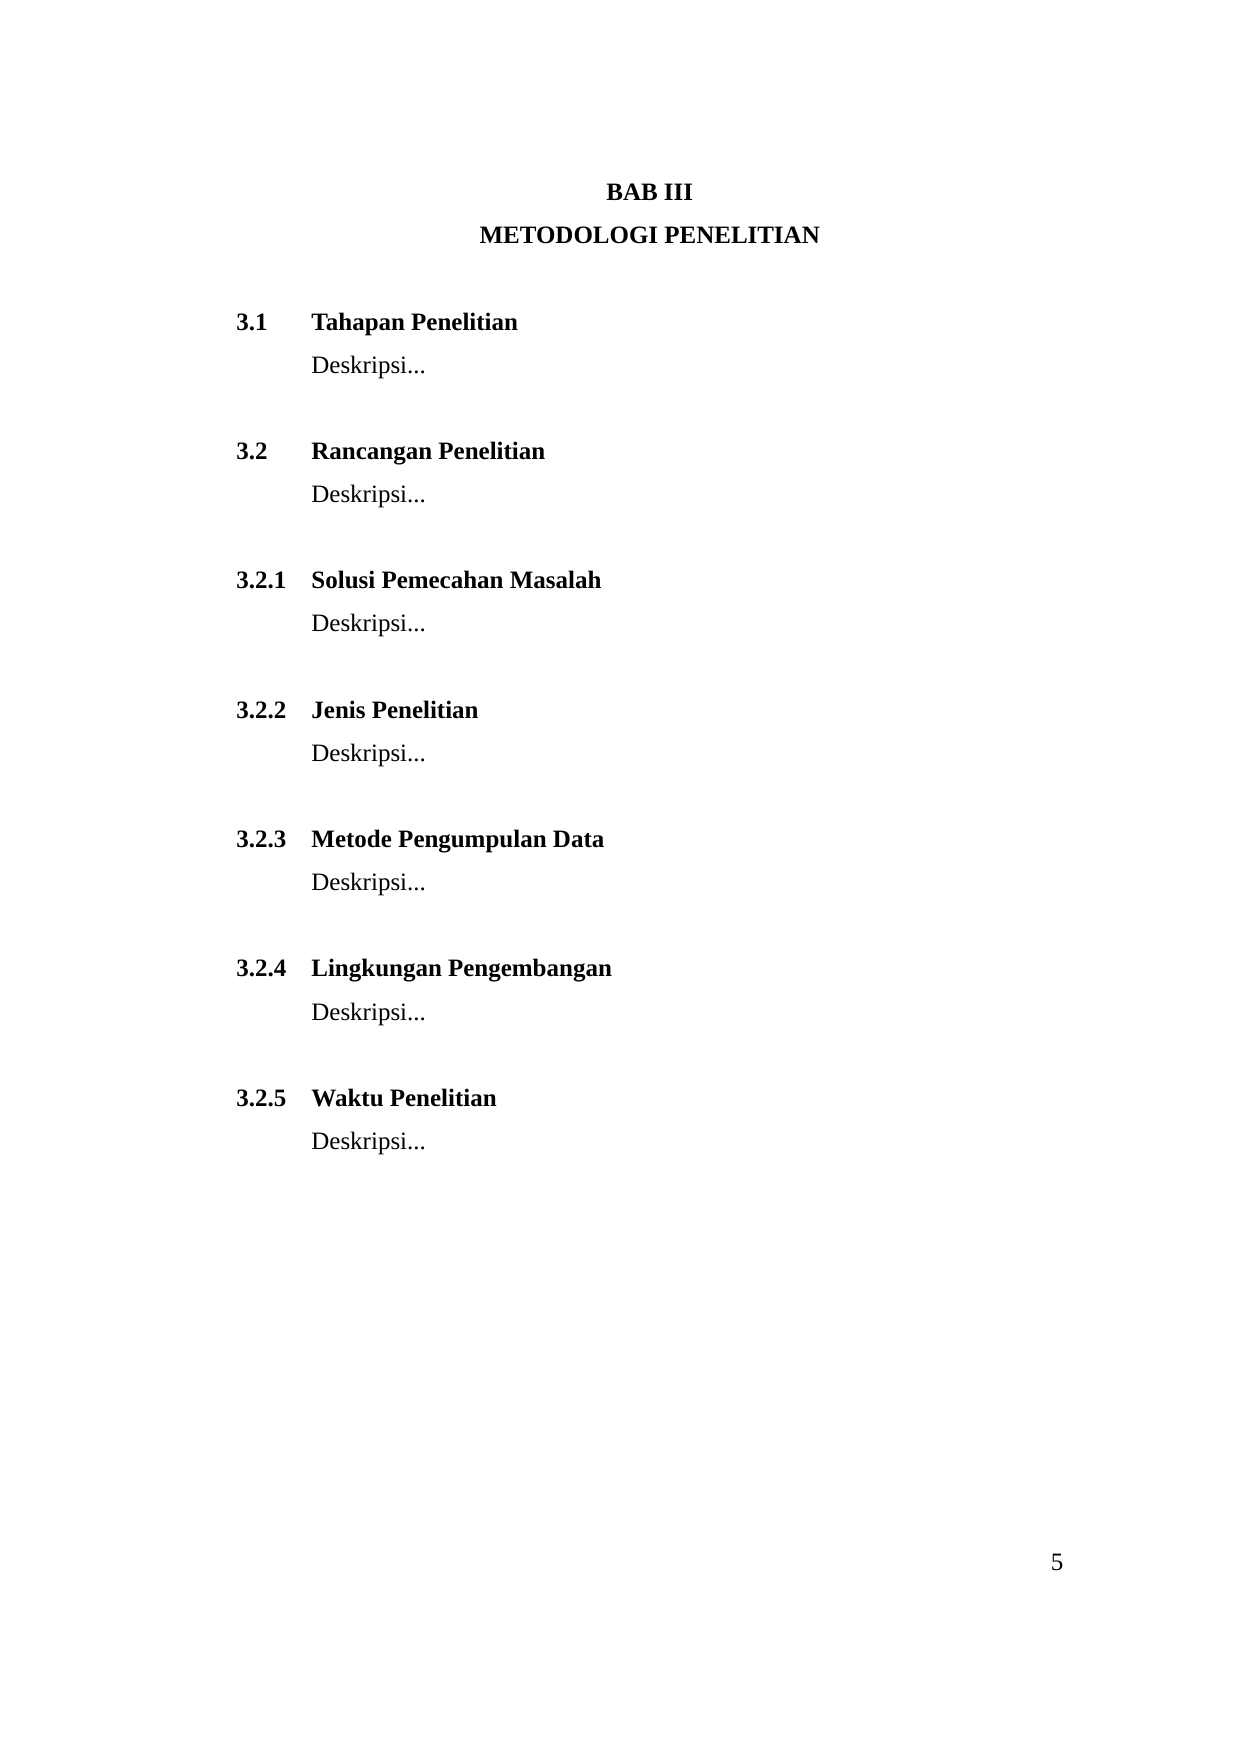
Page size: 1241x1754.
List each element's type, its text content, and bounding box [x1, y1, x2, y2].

subtitle 3.2.5 Waktu Penelitian [236, 1083, 1063, 1112]
subtitle 3.2.2 Jenis Penelitian [236, 695, 1063, 723]
text Deskripsi... [236, 738, 1063, 767]
subtitle BAB III [236, 177, 1063, 206]
subtitle METODOLOGI PENELITIAN [236, 220, 1063, 249]
text Deskripsi... [236, 479, 1063, 508]
subtitle 3.2 Rancangan Penelitian [236, 436, 1063, 465]
text Deskripsi... [236, 997, 1063, 1025]
text Deskripsi... [236, 350, 1063, 378]
text Deskripsi... [236, 867, 1063, 896]
subtitle 3.2.1 Solusi Pemecahan Masalah [236, 565, 1063, 594]
text Deskripsi... [236, 1126, 1063, 1155]
subtitle 3.2.4 Lingkungan Pengembangan [236, 953, 1063, 982]
text Deskripsi... [236, 608, 1063, 637]
subtitle 3.1 Tahapan Penelitian [236, 307, 1063, 335]
subtitle 3.2.3 Metode Pengumpulan Data [236, 824, 1063, 853]
